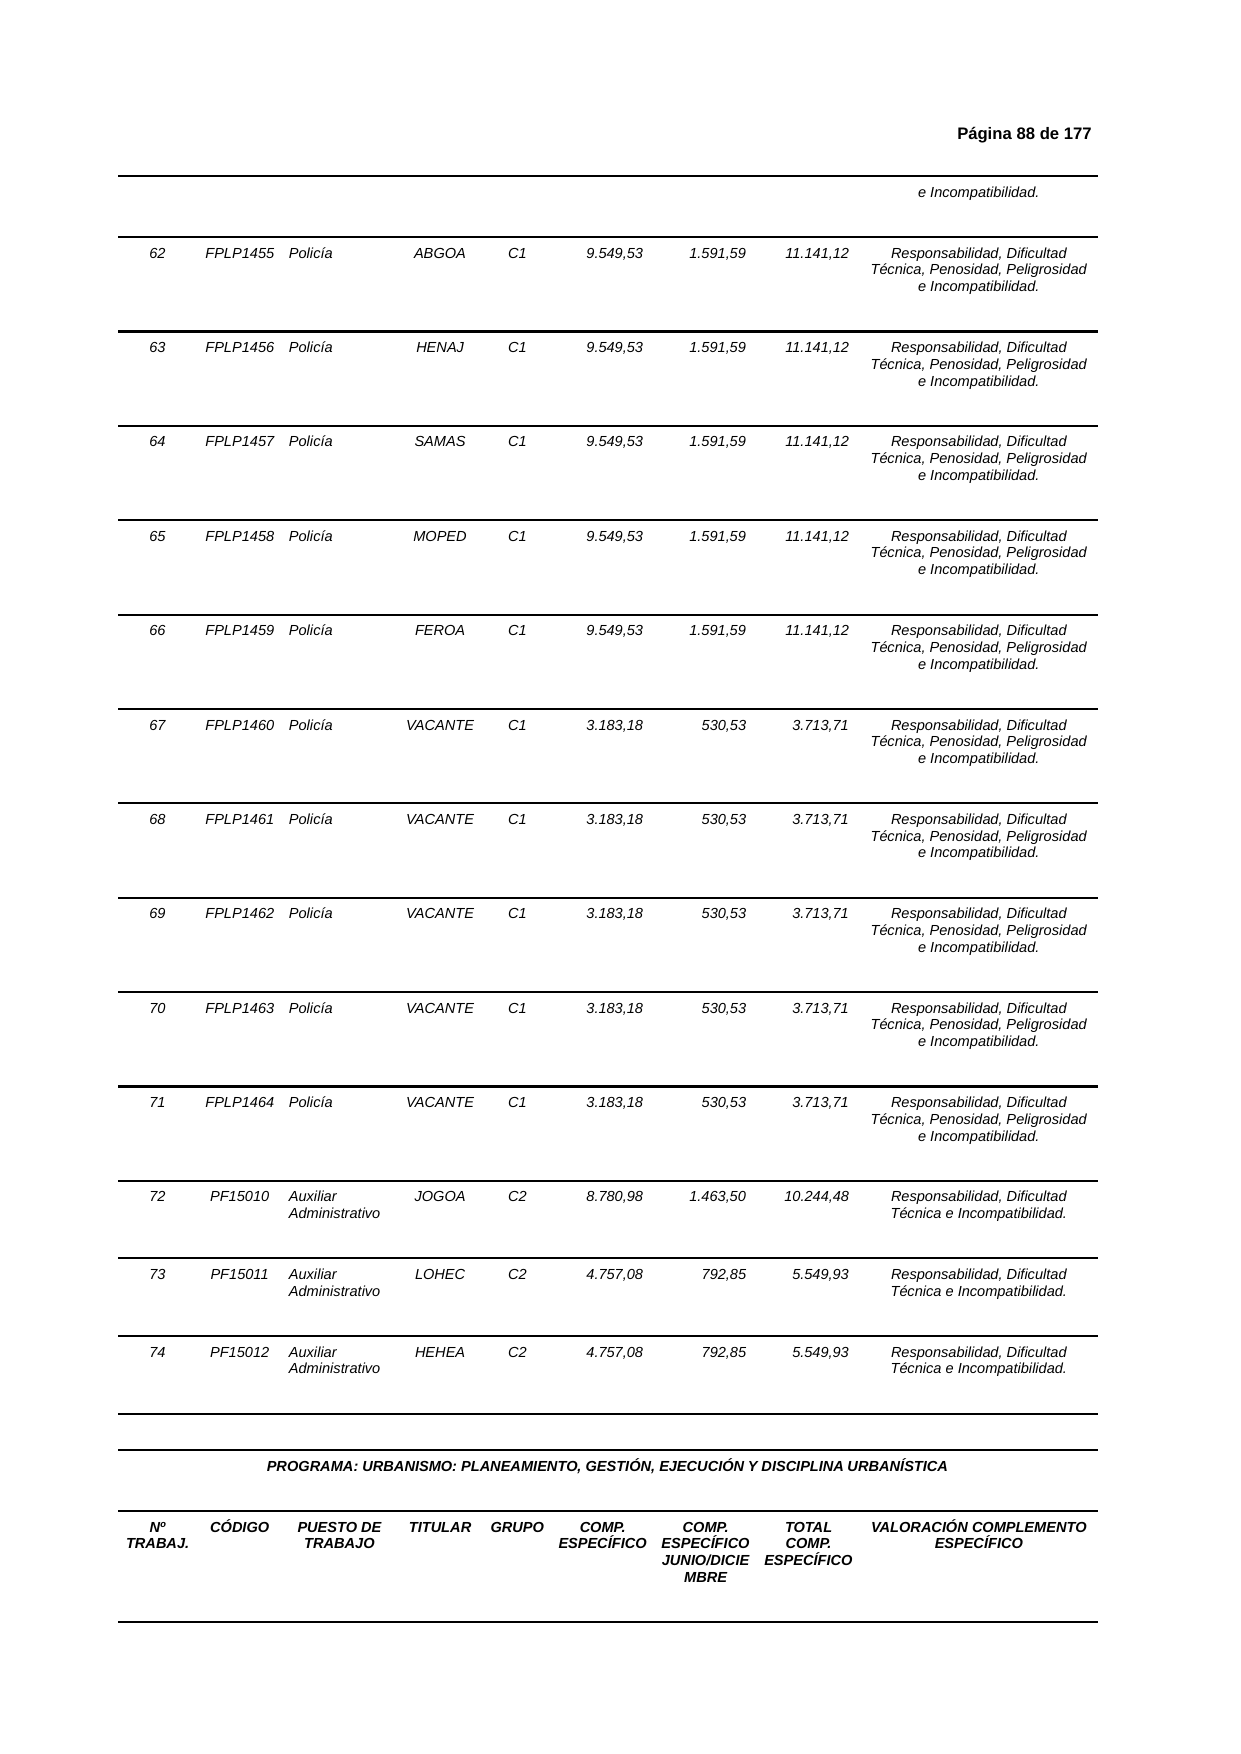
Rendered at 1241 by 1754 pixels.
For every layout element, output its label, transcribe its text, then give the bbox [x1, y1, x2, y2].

table_cell 530,53 [655, 1088, 757, 1180]
table_cell C1 [484, 1088, 552, 1180]
table_cell Nº TRABAJ. [118, 1512, 198, 1621]
table_cell FPLP1457 [198, 427, 282, 519]
table_cell [552, 1415, 654, 1432]
table_cell VACANTE [397, 993, 484, 1085]
table_cell 3.183,18 [552, 1088, 654, 1180]
table_cell FPLP1464 [198, 1088, 282, 1180]
table_cell 73 [118, 1259, 198, 1335]
table_cell VACANTE [397, 899, 484, 991]
table_cell COMP. ESPECÍFICO [552, 1512, 654, 1621]
table_cell 1.591,59 [655, 616, 757, 708]
table_cell FPLP1456 [198, 333, 282, 425]
table_cell 530,53 [655, 993, 757, 1085]
table_cell 792,85 [655, 1337, 757, 1412]
table_cell [118, 1415, 198, 1432]
table_cell 9.549,53 [552, 427, 654, 519]
table_cell FPLP1460 [198, 710, 282, 802]
table_cell Responsabilidad, Dificultad Técnica, Penosidad, Peligrosidad e Incompatibilidad. [860, 333, 1098, 425]
table_cell ABGOA [397, 238, 484, 330]
table_cell C2 [484, 1259, 552, 1335]
table_cell C1 [484, 238, 552, 330]
table_cell 9.549,53 [552, 238, 654, 330]
table_cell C1 [484, 333, 552, 425]
table_cell 63 [118, 333, 198, 425]
table_cell 65 [118, 521, 198, 613]
table_cell 5.549,93 [758, 1259, 860, 1335]
table_cell TITULAR [397, 1512, 484, 1621]
table_cell 4.757,08 [552, 1259, 654, 1335]
table_cell Responsabilidad, Dificultad Técnica, Penosidad, Peligrosidad e Incompatibilidad. [860, 710, 1098, 802]
table_cell 9.549,53 [552, 521, 654, 613]
table_cell Policía [283, 521, 397, 613]
table_cell COMP. ESPECÍFICO JUNIO/DICIEMBRE [655, 1512, 757, 1621]
table_cell 1.591,59 [655, 238, 757, 330]
table_cell FPLP1463 [198, 993, 282, 1085]
table_cell 9.549,53 [552, 616, 654, 708]
table_cell Policía [283, 804, 397, 897]
table_cell 3.713,71 [758, 1088, 860, 1180]
table_cell GRUPO [484, 1512, 552, 1621]
table_cell FEROA [397, 616, 484, 708]
table_cell [484, 1432, 552, 1449]
table_cell C1 [484, 899, 552, 991]
table_cell HEHEA [397, 1337, 484, 1412]
table_cell TOTAL COMP. ESPECÍFICO [758, 1512, 860, 1621]
table_cell Auxiliar Administrativo [283, 1259, 397, 1335]
table_cell Responsabilidad, Dificultad Técnica e Incompatibilidad. [860, 1259, 1098, 1335]
table_cell [118, 1432, 198, 1449]
table_cell MOPED [397, 521, 484, 613]
table_cell 74 [118, 1337, 198, 1412]
table_cell 1.463,50 [655, 1182, 757, 1257]
table_cell [198, 177, 282, 236]
table_cell [552, 1432, 654, 1449]
table_cell 67 [118, 710, 198, 802]
table_cell 11.141,12 [758, 427, 860, 519]
table_cell [655, 1432, 757, 1449]
table_cell Responsabilidad, Dificultad Técnica, Penosidad, Peligrosidad e Incompatibilidad. [860, 521, 1098, 613]
table_cell C1 [484, 521, 552, 613]
table_cell [118, 177, 198, 236]
table_cell 530,53 [655, 710, 757, 802]
table_cell [397, 1432, 484, 1449]
table_cell 3.713,71 [758, 710, 860, 802]
table_cell Policía [283, 1088, 397, 1180]
table_cell [860, 1432, 1098, 1449]
table_cell 1.591,59 [655, 333, 757, 425]
table_cell VACANTE [397, 1088, 484, 1180]
table_cell [397, 1415, 484, 1432]
table_cell PROGRAMA: URBANISMO: PLANEAMIENTO, GESTIÓN, EJECUCIÓN Y DISCIPLINA URBANÍSTICA [118, 1451, 1098, 1510]
table_cell [655, 1415, 757, 1432]
table_cell PUESTO DE TRABAJO [283, 1512, 397, 1621]
table_cell Policía [283, 333, 397, 425]
table_cell 64 [118, 427, 198, 519]
table_cell VACANTE [397, 710, 484, 802]
table_cell C2 [484, 1182, 552, 1257]
table_cell 3.183,18 [552, 993, 654, 1085]
table_cell [655, 177, 757, 236]
table_cell C2 [484, 1337, 552, 1412]
table_cell JOGOA [397, 1182, 484, 1257]
table_cell 3.713,71 [758, 993, 860, 1085]
table_cell LOHEC [397, 1259, 484, 1335]
table_cell 530,53 [655, 899, 757, 991]
table_cell 11.141,12 [758, 521, 860, 613]
table_cell [758, 1432, 860, 1449]
table_cell C1 [484, 427, 552, 519]
table_cell 3.713,71 [758, 804, 860, 897]
table_cell 9.549,53 [552, 333, 654, 425]
table_cell C1 [484, 993, 552, 1085]
table_cell [397, 177, 484, 236]
table_cell FPLP1459 [198, 616, 282, 708]
table_cell 3.183,18 [552, 710, 654, 802]
table_cell Responsabilidad, Dificultad Técnica, Penosidad, Peligrosidad e Incompatibilidad. [860, 238, 1098, 330]
table_cell Responsabilidad, Dificultad Técnica, Penosidad, Peligrosidad e Incompatibilidad. [860, 993, 1098, 1085]
table_cell [283, 177, 397, 236]
table_cell Policía [283, 616, 397, 708]
table_cell VACANTE [397, 804, 484, 897]
table_cell 11.141,12 [758, 616, 860, 708]
table_cell [758, 1415, 860, 1432]
table_cell C1 [484, 804, 552, 897]
table_cell FPLP1461 [198, 804, 282, 897]
table_cell SAMAS [397, 427, 484, 519]
table_cell [758, 177, 860, 236]
table_cell FPLP1458 [198, 521, 282, 613]
table_cell FPLP1455 [198, 238, 282, 330]
table_cell Policía [283, 427, 397, 519]
table_cell Responsabilidad, Dificultad Técnica, Penosidad, Peligrosidad e Incompatibilidad. [860, 427, 1098, 519]
table_cell Auxiliar Administrativo [283, 1337, 397, 1412]
table_cell HENAJ [397, 333, 484, 425]
table_cell [860, 1415, 1098, 1432]
table_cell Responsabilidad, Dificultad Técnica, Penosidad, Peligrosidad e Incompatibilidad. [860, 804, 1098, 897]
table_cell [198, 1432, 282, 1449]
table_cell CÓDIGO [198, 1512, 282, 1621]
table_cell PF15012 [198, 1337, 282, 1412]
table_cell PF15010 [198, 1182, 282, 1257]
table_cell Responsabilidad, Dificultad Técnica e Incompatibilidad. [860, 1182, 1098, 1257]
table_cell [484, 177, 552, 236]
table_cell 11.141,12 [758, 333, 860, 425]
table_cell 69 [118, 899, 198, 991]
table_cell 70 [118, 993, 198, 1085]
table_cell [552, 177, 654, 236]
table_cell e Incompatibilidad. [860, 177, 1098, 236]
table_cell VALORACIÓN COMPLEMENTO ESPECÍFICO [860, 1512, 1098, 1621]
table_cell 4.757,08 [552, 1337, 654, 1412]
table_cell 1.591,59 [655, 427, 757, 519]
table_cell [283, 1432, 397, 1449]
table_cell 10.244,48 [758, 1182, 860, 1257]
table_cell C1 [484, 710, 552, 802]
table_cell [198, 1415, 282, 1432]
table_cell [484, 1415, 552, 1432]
table_cell Responsabilidad, Dificultad Técnica, Penosidad, Peligrosidad e Incompatibilidad. [860, 899, 1098, 991]
table_cell 72 [118, 1182, 198, 1257]
table_cell 11.141,12 [758, 238, 860, 330]
table_cell Policía [283, 993, 397, 1085]
table_cell PF15011 [198, 1259, 282, 1335]
table_cell 530,53 [655, 804, 757, 897]
table_cell Policía [283, 899, 397, 991]
table_cell 68 [118, 804, 198, 897]
table_cell 8.780,98 [552, 1182, 654, 1257]
table_cell 71 [118, 1088, 198, 1180]
table_cell Responsabilidad, Dificultad Técnica, Penosidad, Peligrosidad e Incompatibilidad. [860, 616, 1098, 708]
table_cell 792,85 [655, 1259, 757, 1335]
table_cell Responsabilidad, Dificultad Técnica, Penosidad, Peligrosidad e Incompatibilidad. [860, 1088, 1098, 1180]
table_cell Responsabilidad, Dificultad Técnica e Incompatibilidad. [860, 1337, 1098, 1412]
table_cell FPLP1462 [198, 899, 282, 991]
table_cell 3.183,18 [552, 804, 654, 897]
table_cell 1.591,59 [655, 521, 757, 613]
table_cell 66 [118, 616, 198, 708]
table_cell 62 [118, 238, 198, 330]
table_cell Policía [283, 710, 397, 802]
table_cell C1 [484, 616, 552, 708]
table_cell 3.183,18 [552, 899, 654, 991]
table_cell Auxiliar Administrativo [283, 1182, 397, 1257]
table_cell 3.713,71 [758, 899, 860, 991]
table_cell 5.549,93 [758, 1337, 860, 1412]
table_cell Policía [283, 238, 397, 330]
table_cell [283, 1415, 397, 1432]
